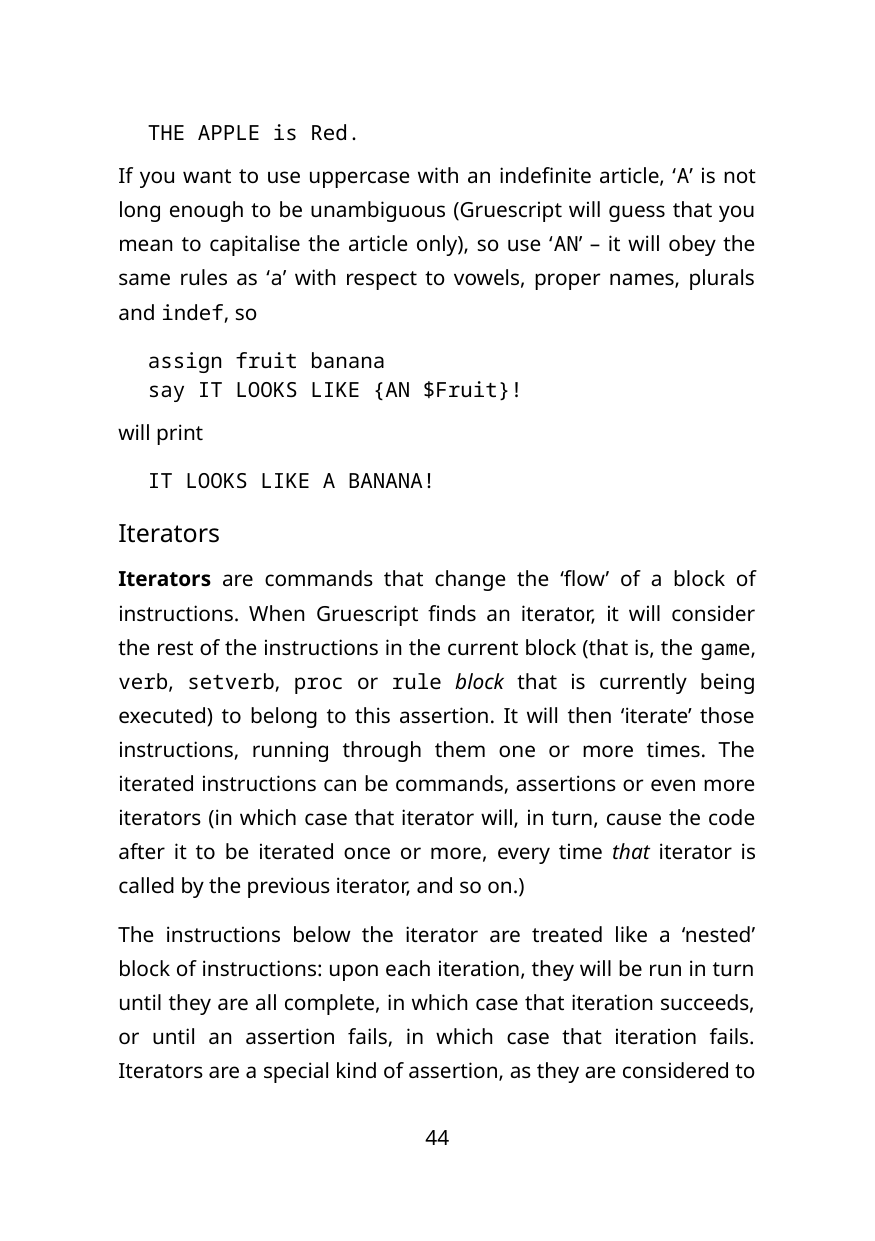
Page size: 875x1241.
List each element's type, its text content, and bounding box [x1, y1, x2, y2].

text assign fruit banana [148, 346, 756, 375]
text say IT LOOKS LIKE {AN $Fruit}! [148, 375, 756, 403]
text The instructions below the iterator are treated like a ‘nested’ block of instructions: upon each iteration, they will be run in turn until they are all complete, in which case that iteration succeeds, or until an assertion fails, in which case that iteration fails. Iterators are a special kind of assertion, as they are considered to [118, 920, 756, 1084]
text Iterators are commands that change the ‘flow’ of a block of instructions. When Gruescript finds an iterator, it will consider the rest of the instructions in the current block (that is, the game, verb, setverb, proc or rule block that is currently being executed) to belong to this assertion. It will then ‘iterate’ those instructions, running through them one or more times. The iterated instructions can be commands, assertions or even more iterators (in which case that iterator will, in turn, cause the code after it to be iterated once or more, every time that iterator is called by the previous iterator, and so on.) [118, 564, 756, 899]
text THE APPLE is Red. [148, 118, 756, 147]
text will print [118, 418, 756, 446]
subtitle Iterators [118, 516, 756, 550]
text IT LOOKS LIKE A BANANA! [148, 467, 756, 495]
text If you want to use uppercase with an indefinite article, ‘A’ is not long enough to be unambiguous (Gruescript will guess that you mean to capitalise the article only), so use ‘AN’ – it will obey the same rules as ‘a’ with respect to vowels, proper names, plurals and indef, so [118, 161, 756, 326]
